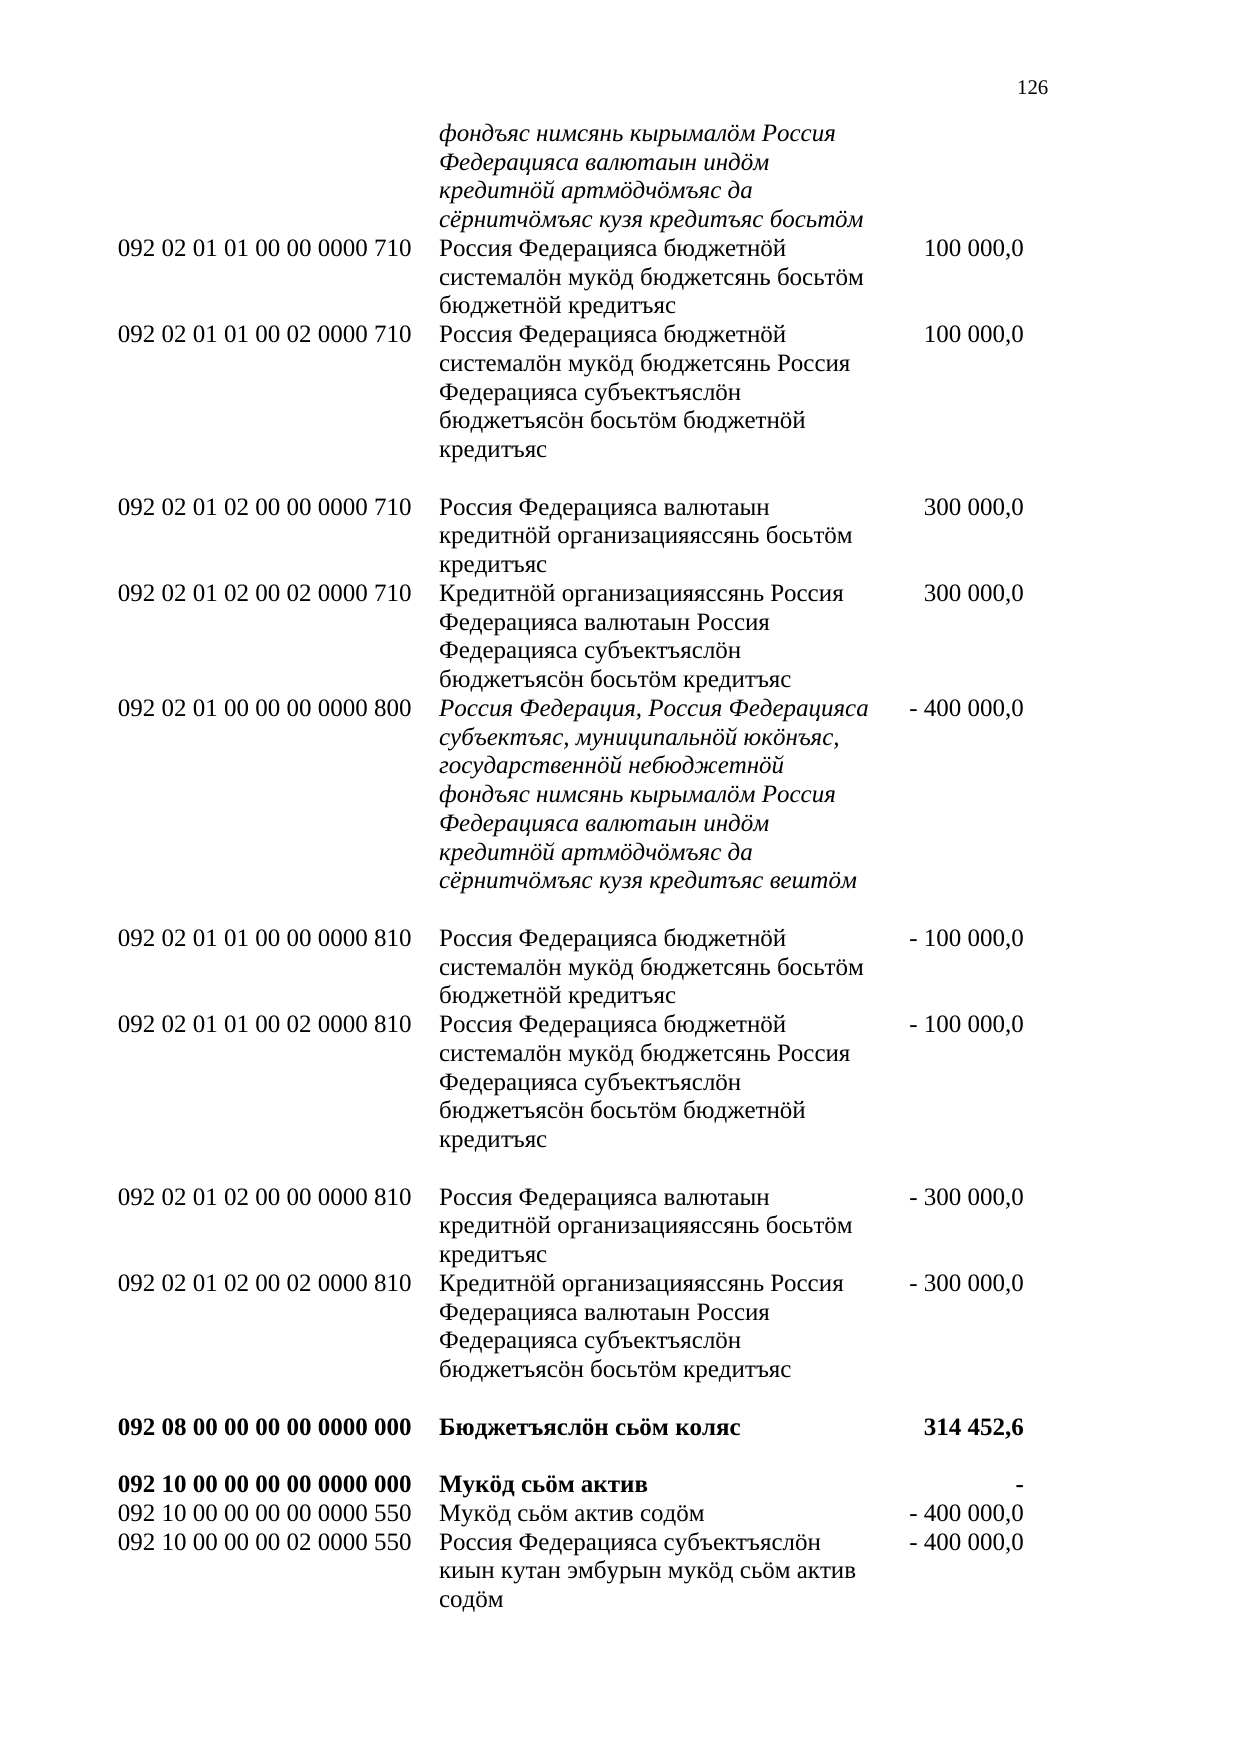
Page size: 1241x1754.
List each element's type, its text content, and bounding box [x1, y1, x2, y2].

table_cell 092 02 01 01 00 02 0000 710 [106, 319, 428, 492]
table_cell 092 10 00 00 00 00 0000 000 [106, 1469, 428, 1498]
table_cell 092 02 01 02 00 00 0000 810 [106, 1182, 428, 1268]
table_cell 100 000,0 [885, 233, 1035, 319]
table_cell 092 02 01 02 00 02 0000 810 [106, 1268, 428, 1412]
table_cell Россия Федерацияса субъектъяслöн киын кутан эмбурын мукöд сьöм актив содöм [428, 1527, 885, 1613]
table_cell Мукöд сьöм актив содöм [428, 1498, 885, 1527]
table_cell 092 10 00 00 00 02 0000 550 [106, 1527, 428, 1613]
table_cell - 400 000,0 [885, 693, 1035, 923]
table_cell 300 000,0 [885, 492, 1035, 578]
table_cell [885, 118, 1035, 233]
table_cell - 400 000,0 [885, 1527, 1035, 1613]
table_cell 092 02 01 02 00 02 0000 710 [106, 578, 428, 693]
table_cell 092 02 01 00 00 00 0000 800 [106, 693, 428, 923]
table_cell Россия Федерацияса бюджетнöй системалöн мукöд бюджетсянь Россия Федерацияса субъектъяслöн бюджетъясöн босьтöм бюджетнöй кредитъяс [428, 1009, 885, 1182]
table_cell Россия Федерацияса бюджетнöй системалöн мукöд бюджетсянь босьтöм бюджетнöй кредитъяс [428, 923, 885, 1009]
table_cell Россия Федерация, Россия Федерацияса субъектъяс, муниципальнöй юкöнъяс, государственнöй небюджетнöй фондъяс нимсянь кырымалöм Россия Федерацияса валютаын индöм кредитнöй артмöдчöмъяс да сёрнитчöмъяс кузя кредитъяс вештöм [428, 693, 885, 923]
table_cell - [885, 1469, 1035, 1498]
table_cell 092 02 01 01 00 00 0000 810 [106, 923, 428, 1009]
table_cell [106, 118, 428, 233]
table_cell Россия Федерацияса валютаын кредитнöй организацияяссянь босьтöм кредитъяс [428, 492, 885, 578]
table_cell Россия Федерацияса валютаын кредитнöй организацияяссянь босьтöм кредитъяс [428, 1182, 885, 1268]
table_cell - 100 000,0 [885, 1009, 1035, 1182]
table_cell 092 08 00 00 00 00 0000 000 [106, 1412, 428, 1469]
table_cell Кредитнöй организацияяссянь Россия Федерацияса валютаын Россия Федерацияса субъектъяслöн бюджетъясöн босьтöм кредитъяс [428, 578, 885, 693]
table_cell Бюджетъяслöн сьöм коляс [428, 1412, 885, 1469]
table_cell Мукöд сьöм актив [428, 1469, 885, 1498]
table_cell 100 000,0 [885, 319, 1035, 492]
table_cell - 400 000,0 [885, 1498, 1035, 1527]
table_cell 314 452,6 [885, 1412, 1035, 1469]
table_cell Кредитнöй организацияяссянь Россия Федерацияса валютаын Россия Федерацияса субъектъяслöн бюджетъясöн босьтöм кредитъяс [428, 1268, 885, 1412]
table_cell 092 02 01 01 00 02 0000 810 [106, 1009, 428, 1182]
table_cell - 100 000,0 [885, 923, 1035, 1009]
table_cell 092 02 01 01 00 00 0000 710 [106, 233, 428, 319]
table_cell 092 02 01 02 00 00 0000 710 [106, 492, 428, 578]
table_cell 092 10 00 00 00 00 0000 550 [106, 1498, 428, 1527]
table_cell фондъяс нимсянь кырымалöм Россия Федерацияса валютаын индöм кредитнöй артмöдчöмъяс да сёрнитчöмъяс кузя кредитъяс босьтöм [428, 118, 885, 233]
table_cell 300 000,0 [885, 578, 1035, 693]
table_cell Россия Федерацияса бюджетнöй системалöн мукöд бюджетсянь Россия Федерацияса субъектъяслöн бюджетъясöн босьтöм бюджетнöй кредитъяс [428, 319, 885, 492]
table_cell - 300 000,0 [885, 1268, 1035, 1412]
table_cell Россия Федерацияса бюджетнöй системалöн мукöд бюджетсянь босьтöм бюджетнöй кредитъяс [428, 233, 885, 319]
table_cell - 300 000,0 [885, 1182, 1035, 1268]
